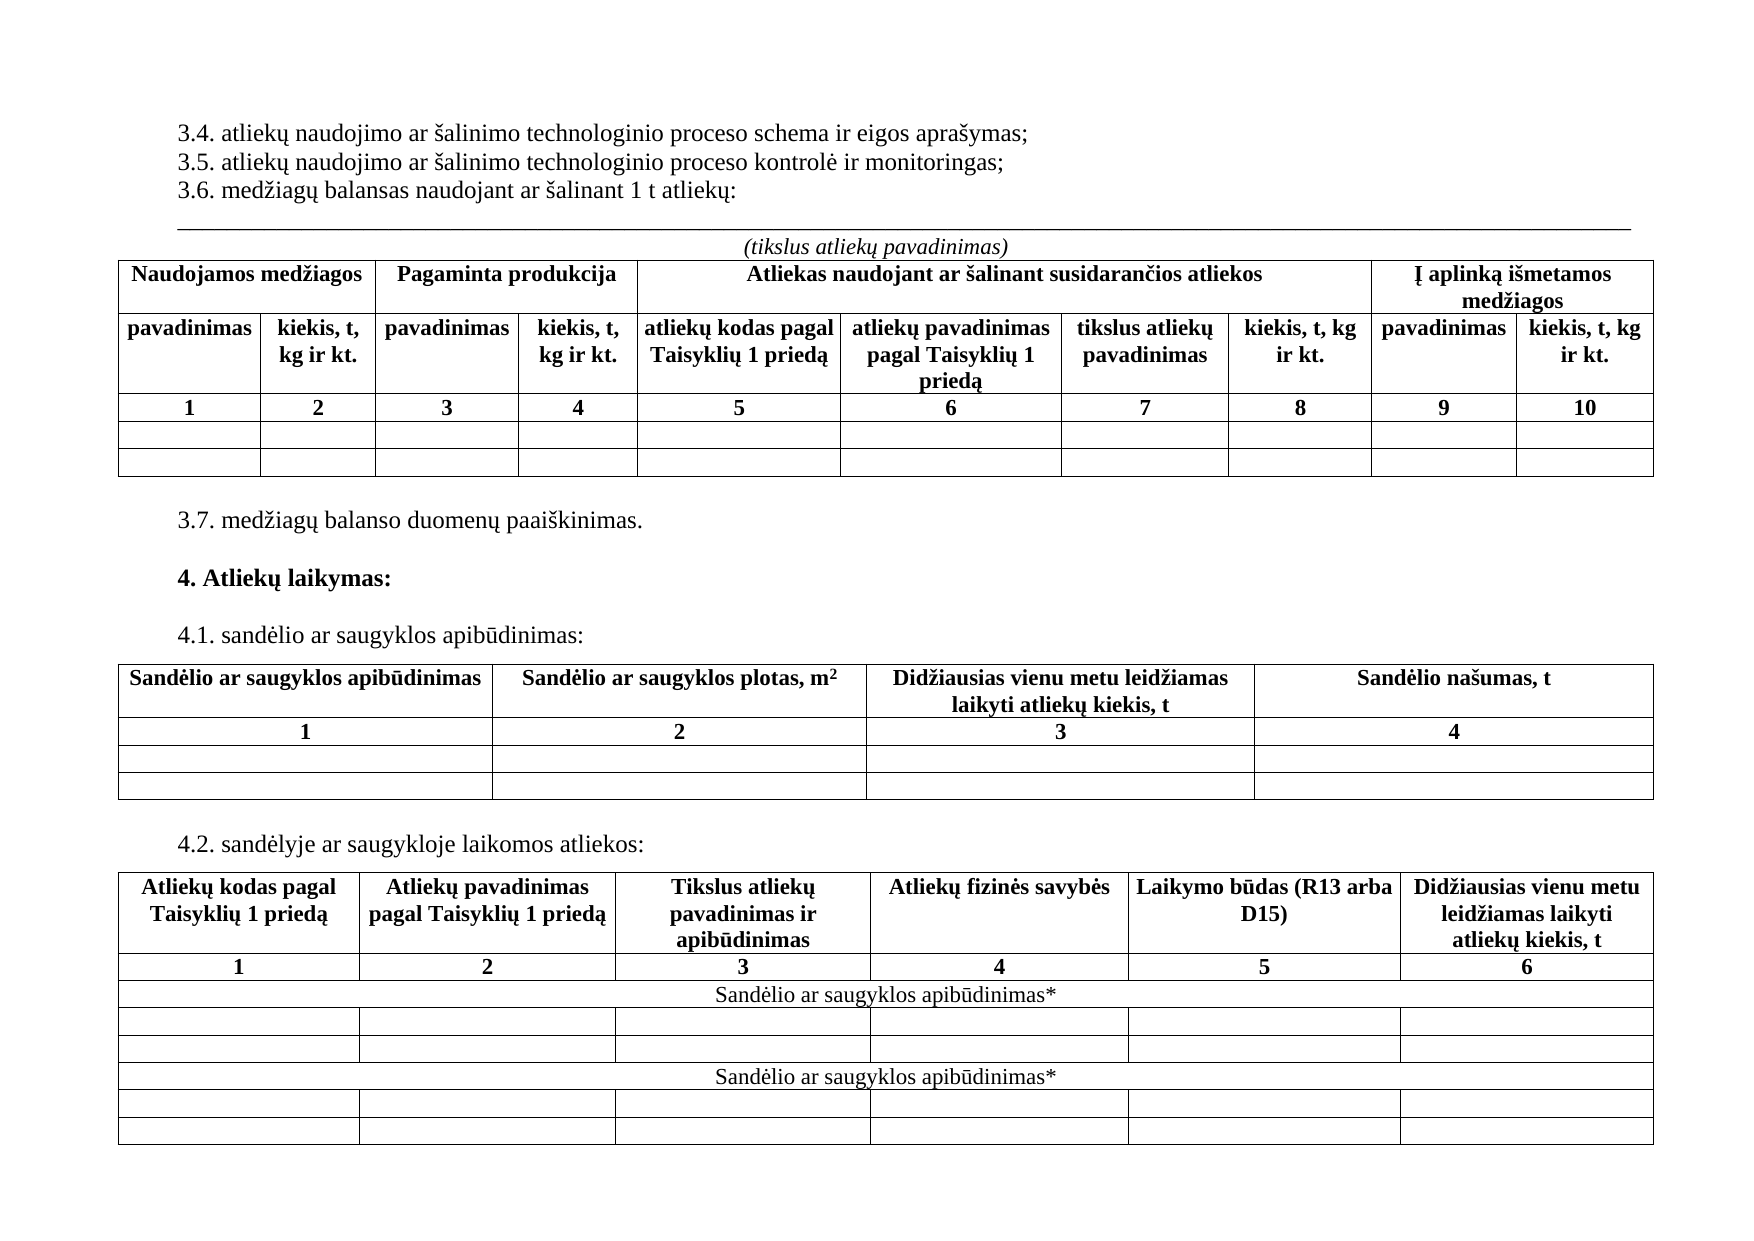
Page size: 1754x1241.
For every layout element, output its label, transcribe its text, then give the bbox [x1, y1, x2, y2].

table_cell [1229, 449, 1371, 476]
table_header Didžiausias vienu metu leidžiamas laikyti atliekų kiekis, t [867, 665, 1254, 717]
table_cell [360, 1118, 615, 1144]
table_cell 5 [638, 394, 840, 421]
table_cell [638, 422, 840, 448]
table_cell [1129, 1008, 1400, 1034]
table_cell 2 [261, 394, 375, 421]
table_header Atliekų pavadinimas pagal Taisyklių 1 priedą [360, 873, 615, 952]
table_cell kiekis, t, kg ir kt. [261, 314, 375, 393]
table_cell Sandėlio ar saugyklos apibūdinimas* [119, 1063, 1653, 1089]
table_cell [1062, 422, 1228, 448]
table_cell 1 [119, 394, 260, 421]
table_cell [119, 1090, 359, 1117]
text 3.4. atliekų naudojimo ar šalinimo technologinio proceso schema ir eigos aprašymas; [118, 118, 1636, 147]
table_cell [119, 773, 492, 799]
table_cell 1 [119, 954, 359, 980]
table_cell [119, 1118, 359, 1144]
table_cell 4 [871, 954, 1128, 980]
table_cell atliekų pavadinimas pagal Taisyklių 1 priedą [841, 314, 1061, 393]
table_cell [638, 449, 840, 476]
table_cell pavadinimas [119, 314, 260, 393]
table_header Pagaminta produkcija [376, 261, 637, 313]
table_header Atliekas naudojant ar šalinant susidarančios atliekos [638, 261, 1371, 313]
table_cell [119, 449, 260, 476]
text 3.7. medžiagų balanso duomenų paaiškinimas. [118, 505, 1636, 534]
table_cell [1517, 422, 1653, 448]
table_cell [1129, 1090, 1400, 1117]
table_cell 2 [493, 718, 866, 744]
table_cell 5 [1129, 954, 1400, 980]
table_cell [261, 449, 375, 476]
table_header Į aplinką išmetamos medžiagos [1372, 261, 1653, 313]
table_header Laikymo būdas (R13 arba D15) [1129, 873, 1400, 952]
table_cell [871, 1036, 1128, 1062]
text (tikslus atliekų pavadinimas) [118, 233, 1636, 259]
table_cell Sandėlio ar saugyklos apibūdinimas* [119, 981, 1653, 1007]
table_cell [1255, 746, 1653, 772]
text 3.6. medžiagų balansas naudojant ar šalinant 1 t atliekų: [118, 176, 1636, 204]
table_cell [841, 449, 1061, 476]
table_cell [360, 1008, 615, 1034]
table_cell [360, 1036, 615, 1062]
table_cell [1401, 1036, 1653, 1062]
table_header Sandėlio našumas, t [1255, 665, 1653, 717]
table_cell [1517, 449, 1653, 476]
table_cell 7 [1062, 394, 1228, 421]
table_cell [519, 422, 637, 448]
table_header Sandėlio ar saugyklos plotas, m2 [493, 665, 866, 717]
table_header Sandėlio ar saugyklos apibūdinimas [119, 665, 492, 717]
table_cell 3 [376, 394, 518, 421]
table_cell [841, 422, 1061, 448]
table_cell [360, 1090, 615, 1117]
table_cell 10 [1517, 394, 1653, 421]
table_cell [1401, 1118, 1653, 1144]
table_cell [867, 746, 1254, 772]
table_cell 1 [119, 718, 492, 744]
table_header Atliekų kodas pagal Taisyklių 1 priedą [119, 873, 359, 952]
table_cell [119, 1036, 359, 1062]
table_cell [871, 1118, 1128, 1144]
table_cell [376, 449, 518, 476]
table_cell kiekis, t, kg ir kt. [1517, 314, 1653, 393]
table_cell [1372, 449, 1516, 476]
table_cell [493, 773, 866, 799]
text _ [118, 204, 1636, 233]
table_cell pavadinimas [1372, 314, 1516, 393]
table_cell [119, 1008, 359, 1034]
table_cell 6 [1401, 954, 1653, 980]
table_cell [1062, 449, 1228, 476]
text 4.1. sandėlio ar saugyklos apibūdinimas: [118, 620, 1636, 649]
table_cell [1401, 1090, 1653, 1117]
table_cell 9 [1372, 394, 1516, 421]
table_cell 4 [519, 394, 637, 421]
table_cell atliekų kodas pagal Taisyklių 1 priedą [638, 314, 840, 393]
table_cell [261, 422, 375, 448]
table_cell kiekis, t, kg ir kt. [519, 314, 637, 393]
table_cell [1372, 422, 1516, 448]
table_cell 3 [616, 954, 870, 980]
text 4. Atliekų laikymas: [118, 563, 1636, 592]
table_cell tikslus atliekų pavadinimas [1062, 314, 1228, 393]
text 4.2. sandėlyje ar saugykloje laikomos atliekos: [118, 829, 1636, 858]
table_cell [1255, 773, 1653, 799]
table_cell [1401, 1008, 1653, 1034]
table_header Atliekų fizinės savybės [871, 873, 1128, 952]
table_cell [871, 1008, 1128, 1034]
table_cell [616, 1118, 870, 1144]
table_cell 2 [360, 954, 615, 980]
table_header Naudojamos medžiagos [119, 261, 375, 313]
table_cell kiekis, t, kg ir kt. [1229, 314, 1371, 393]
table_cell [1229, 422, 1371, 448]
table_header Didžiausias vienu metu leidžiamas laikyti atliekų kiekis, t [1401, 873, 1653, 952]
table_cell [1129, 1036, 1400, 1062]
table_cell [616, 1090, 870, 1117]
table_cell 8 [1229, 394, 1371, 421]
table_cell [616, 1036, 870, 1062]
table_cell [871, 1090, 1128, 1117]
table_cell [119, 746, 492, 772]
text 3.5. atliekų naudojimo ar šalinimo technologinio proceso kontrolė ir monitoringas; [118, 147, 1636, 176]
table_cell [376, 422, 518, 448]
table_cell [493, 746, 866, 772]
table_cell [616, 1008, 870, 1034]
table_header Tikslus atliekų pavadinimas ir apibūdinimas [616, 873, 870, 952]
table_cell [867, 773, 1254, 799]
table_cell 3 [867, 718, 1254, 744]
table_cell [1129, 1118, 1400, 1144]
table_cell 4 [1255, 718, 1653, 744]
table_cell 6 [841, 394, 1061, 421]
table_cell [119, 422, 260, 448]
table_cell [519, 449, 637, 476]
table_cell pavadinimas [376, 314, 518, 393]
